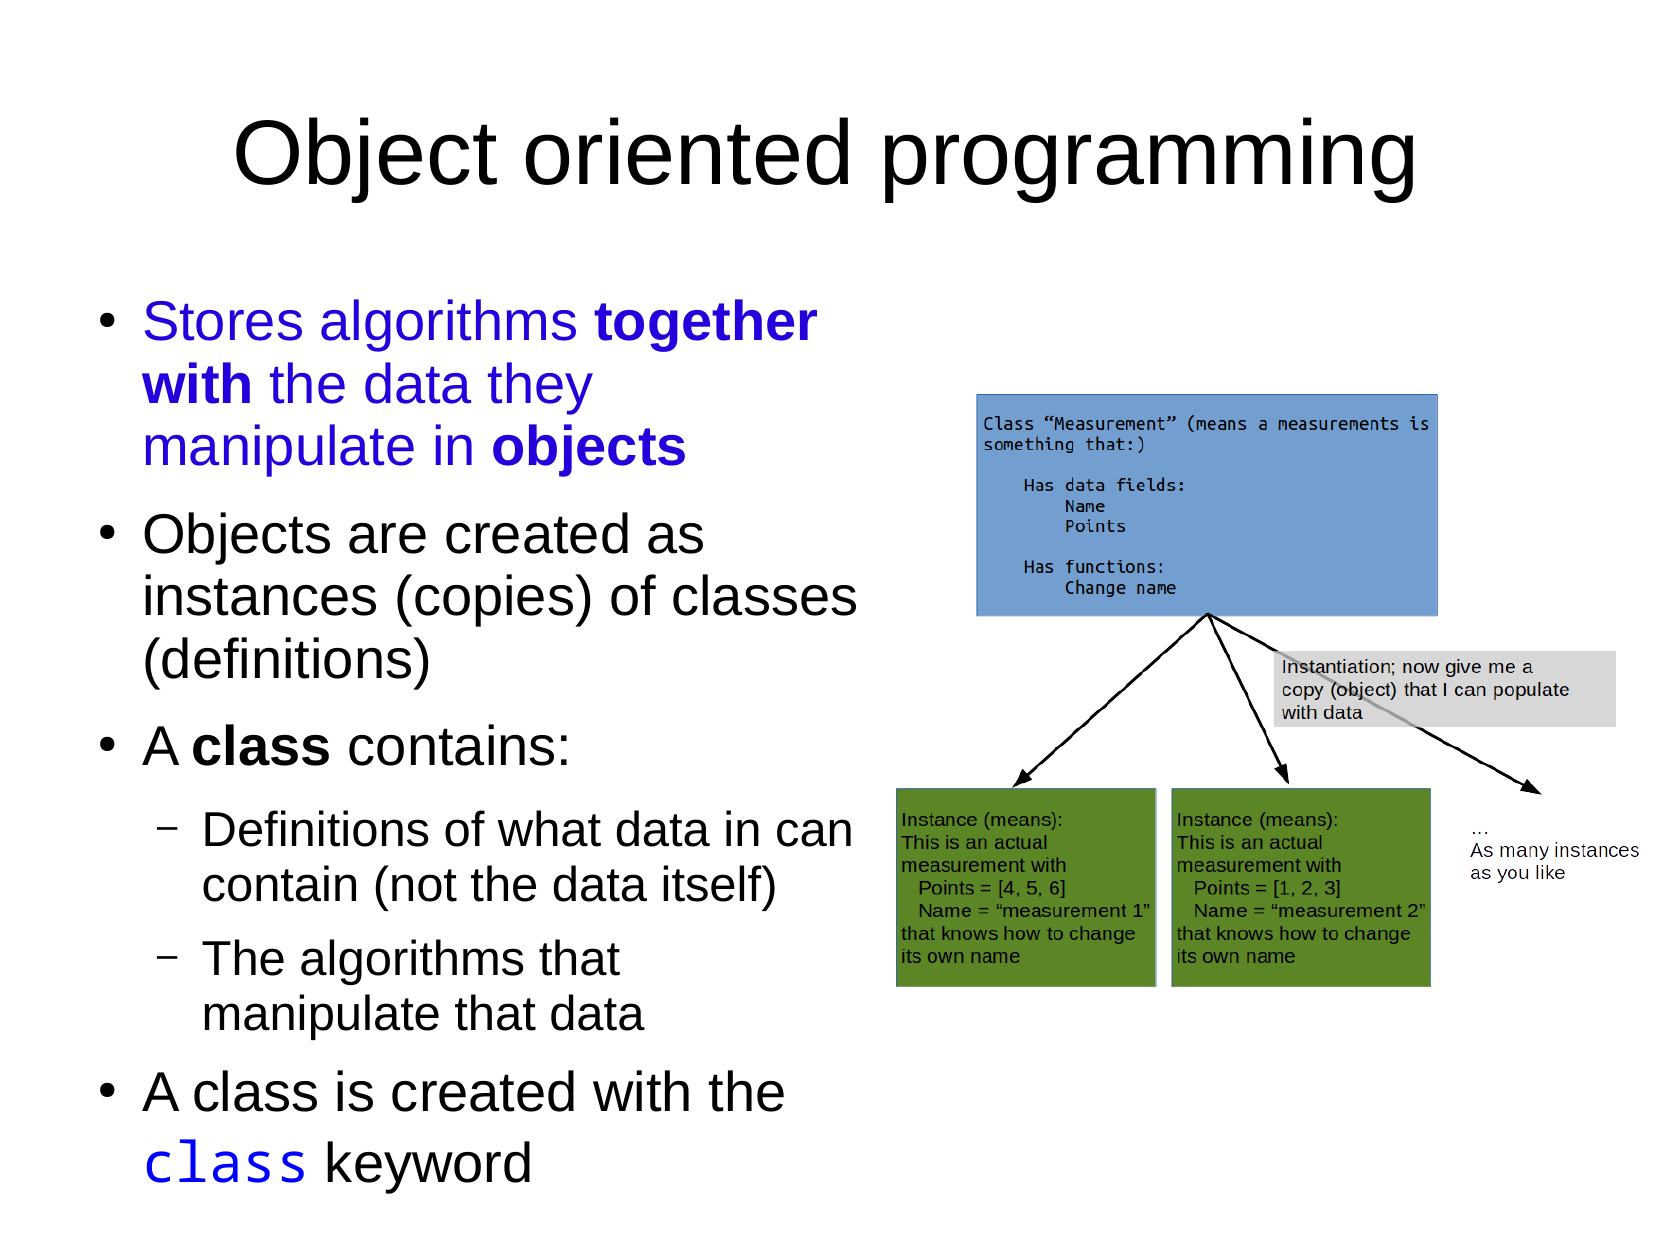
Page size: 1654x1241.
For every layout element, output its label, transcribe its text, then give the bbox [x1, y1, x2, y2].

list Stores algorithms together with the data they manipulate in objects Objects are created as instances (copies) of classes (definitions) A class contains: Definitions of what data in can contain (not the data itself) The algorithms that manipulate that data A class is created with the class keyword [82, 290, 863, 1220]
title Object oriented programming [82, 49, 1571, 257]
picture [896, 394, 1654, 987]
